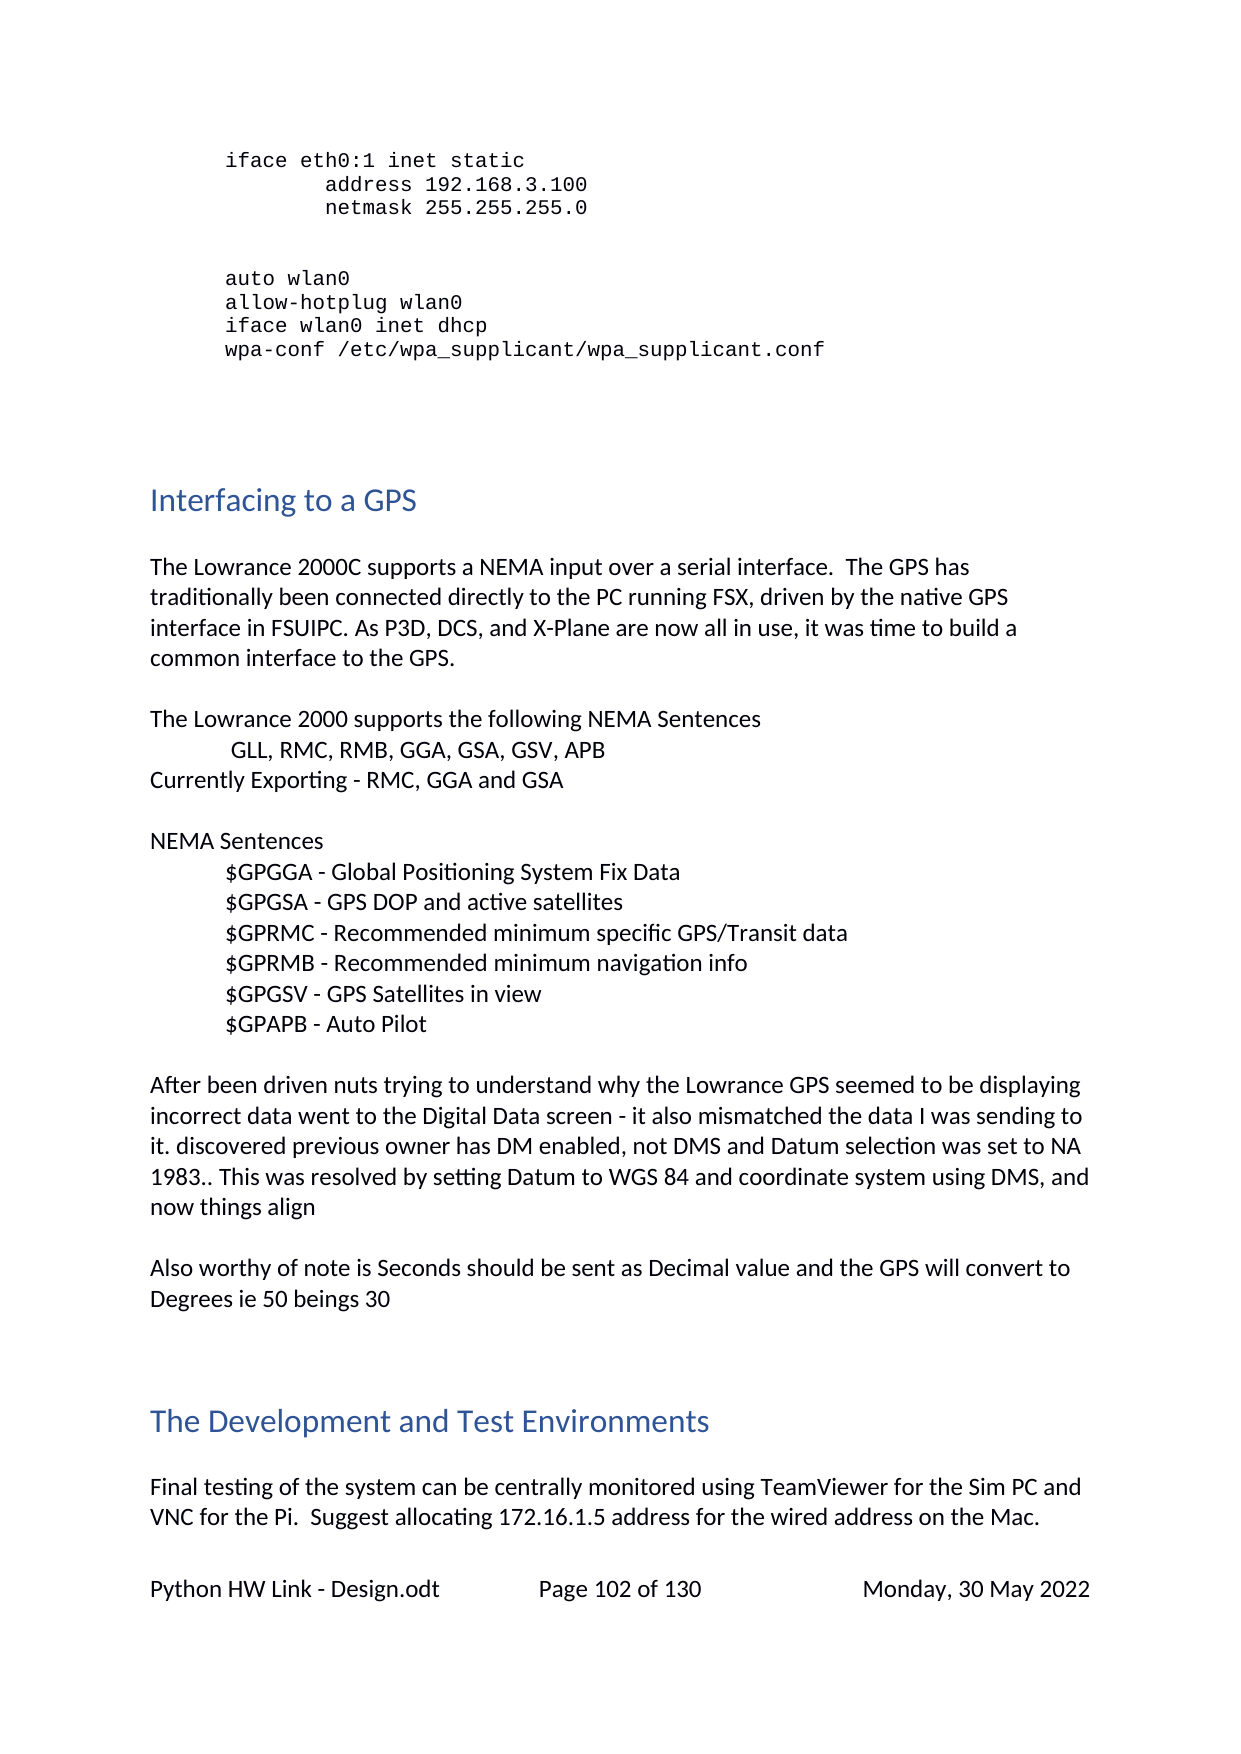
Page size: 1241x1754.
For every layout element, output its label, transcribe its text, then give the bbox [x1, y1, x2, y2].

text $GPGSV - GPS Satellites in view [225, 978, 1090, 1008]
text The Lowrance 2000 supports the following NEMA Sentences [150, 703, 1090, 734]
text After been driven nuts trying to understand why the Lowrance GPS seemed to be displaying incorrect data went to the Digital Data screen - it also mismatched the data I was sending to it. discovered previous owner has DM enabled, not DMS and Datum selection was set to NA 1983.. This was resolved by setting Datum to WGS 84 and coordinate system using DMS, and now things align [150, 1069, 1090, 1222]
text Also worthy of note is Seconds should be sent as Decimal value and the GPS will convert to Degrees ie 50 beings 30 [150, 1253, 1090, 1314]
text iface eth0:1 inet static address 192.168.3.100 netmask 255.255.255.0 auto wlan0 allow-hotplug wlan0 iface wlan0 inet dhcp wpa-conf /etc/wpa_supplicant/wpa_supplicant.conf [225, 150, 1090, 393]
text $GPRMB - Recommended minimum navigation info [225, 947, 1090, 978]
text $GPGGA - Global Positioning System Fix Data [225, 856, 1090, 886]
text Currently Exporting - RMC, GGA and GSA [150, 764, 1090, 795]
text $GPGSA - GPS DOP and active satellites [225, 886, 1090, 917]
text $GPRMC - Recommended minimum specific GPS/Transit data [225, 917, 1090, 947]
text NEMA Sentences [150, 825, 1090, 856]
text GLL, RMC, RMB, GGA, GSA, GSV, APB [225, 734, 1090, 764]
text $GPAPB - Auto Pilot [225, 1008, 1090, 1039]
subtitle The Development and Test Environments [150, 1400, 1090, 1440]
text The Lowrance 2000C supports a NEMA input over a serial interface. The GPS has traditionally been connected directly to the PC running FSX, driven by the native GPS interface in FSUIPC. As P3D, DCS, and X-Plane are now all in use, it was time to build a common interface to the GPS. [150, 551, 1090, 673]
text Final testing of the system can be centrally monitored using TeamViewer for the Sim PC and VNC for the Pi. Suggest allocating 172.16.1.5 address for the wired address on the Mac. [150, 1471, 1090, 1532]
subtitle Interfacing to a GPS [150, 479, 1090, 520]
